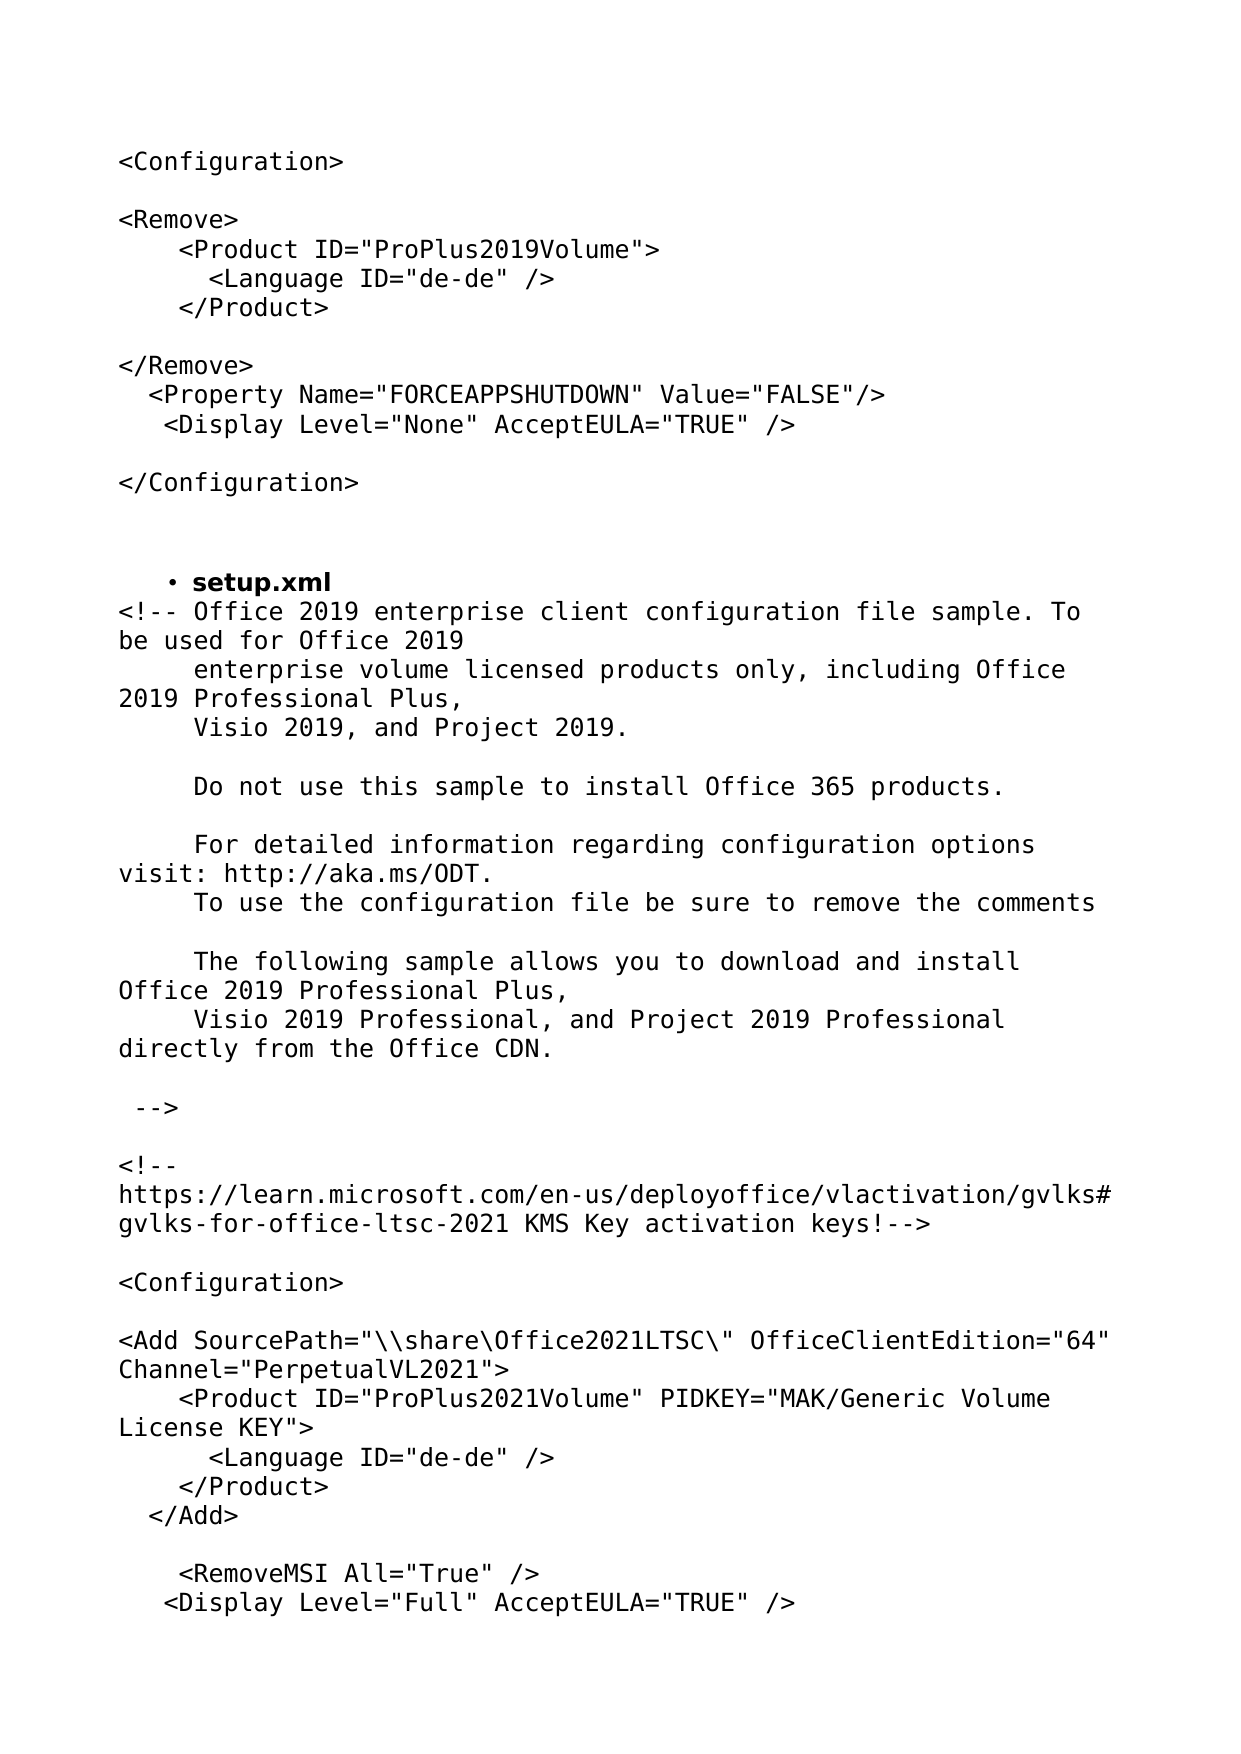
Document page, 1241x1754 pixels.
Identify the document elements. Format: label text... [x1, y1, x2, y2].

text <Configuration> <Remove> <Product ID="ProPlus2019Volume"> <Language ID="de-de" /> </Product> </Remove> <Property Name="FORCEAPPSHUTDOWN" Value="FALSE"/> <Display Level="None" AcceptEULA="TRUE" /> </Configuration> [118, 118, 1122, 526]
text <!-- Office 2019 enterprise client configuration file sample. To be used for Office 2019 enterprise volume licensed products only, including Office 2019 Professional Plus, Visio 2019, and Project 2019. Do not use this sample to install Office 365 products. For detailed information regarding configuration options visit: http://aka.ms/ODT. To use the configuration file be sure to remove the comments The following sample allows you to download and install Office 2019 Professional Plus, Visio 2019 Professional, and Project 2019 Professional directly from the Office CDN. --> <!-- https://learn.microsoft.com/en-us/deployoffice/vlactivation/gvlks#gvlks-for-office-ltsc-2021 KMS Key activation keys!--> <Configuration> <Add SourcePath="\\share\Office2021LTSC\" OfficeClientEdition="64" Channel="PerpetualVL2021"> <Product ID="ProPlus2021Volume" PIDKEY="MAK/Generic Volume License KEY"> <Language ID="de-de" /> </Product> </Add> <RemoveMSI All="True" /> <Display Level="Full" AcceptEULA="TRUE" /> [118, 597, 1122, 1618]
list setup.xml [177, 568, 1122, 597]
